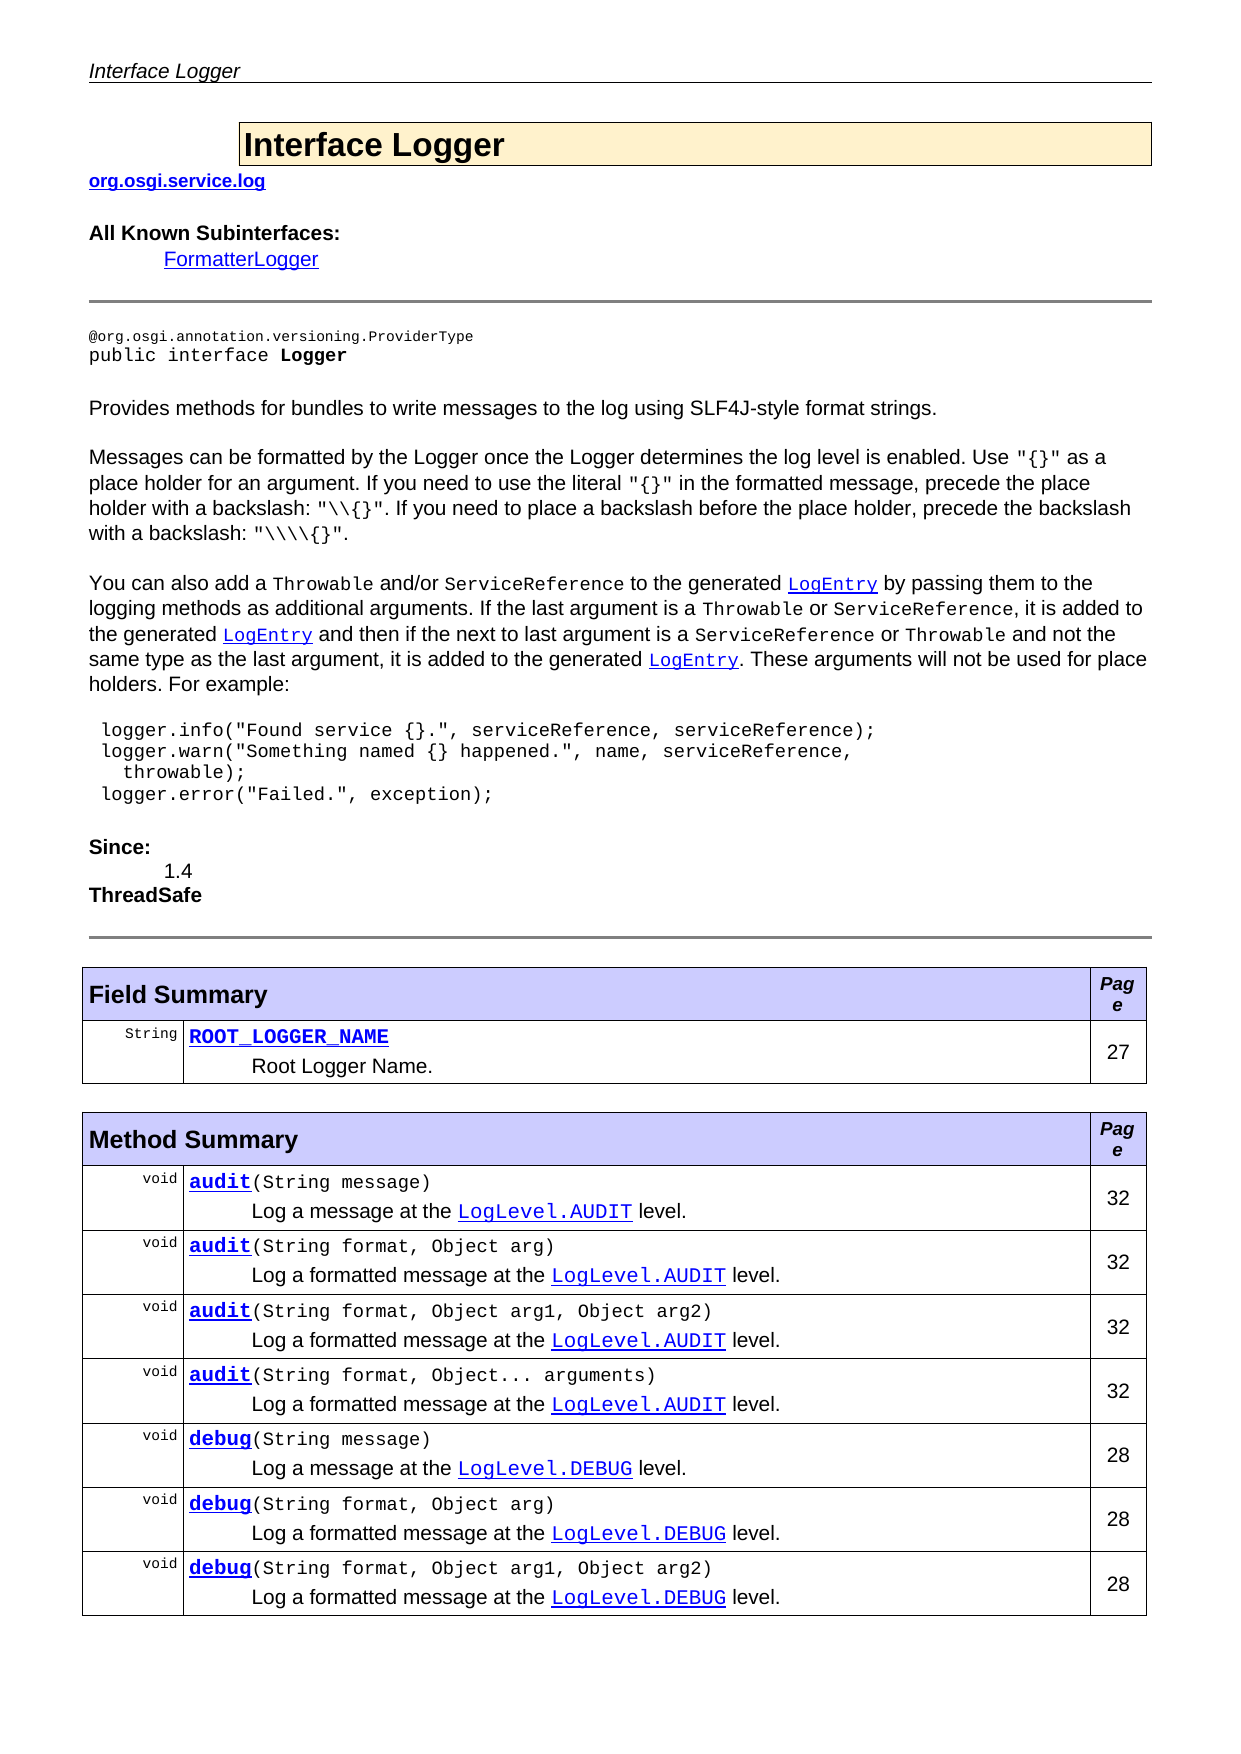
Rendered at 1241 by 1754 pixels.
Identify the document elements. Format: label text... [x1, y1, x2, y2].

subtitle All Known Subinterfaces: [88, 221, 1152, 244]
table_cell void [83, 1488, 183, 1551]
table_header Field Summary [83, 968, 1090, 1020]
text You can also add a Throwable and/or ServiceReference to the generated LogEntry by passing them to the logging methods as additional arguments. If the last argument is a Throwable or ServiceReference, it is added to the generated LogEntry and then if the next to last argument is a ServiceReference or Throwable and not the same type as the last argument, it is added to the generated LogEntry. These arguments will not be used for place holders. For example: [88, 571, 1152, 696]
table_cell 32 [1091, 1166, 1146, 1229]
table_cell String [83, 1021, 183, 1083]
table_cell debug(String format, Object arg1, Object arg2) Log a formatted message at the LogLevel.DEBUG level. [184, 1552, 1090, 1615]
text Provides methods for bundles to write messages to the log using SLF4J-style format strings. [88, 396, 1152, 420]
table_cell void [83, 1424, 183, 1487]
text FormatterLogger [163, 247, 1152, 271]
table_cell void [83, 1166, 183, 1229]
table_header Page [1091, 1113, 1146, 1165]
table_cell 32 [1091, 1295, 1146, 1358]
table_cell void [83, 1359, 183, 1422]
table_cell audit(String format, Object arg) Log a formatted message at the LogLevel.AUDIT level. [184, 1231, 1090, 1294]
table_cell audit(String message) Log a message at the LogLevel.AUDIT level. [184, 1166, 1090, 1229]
text logger.info("Found service {}.", serviceReference, serviceReference); logger.warn("Something named {} happened.", name, serviceReference, throwable); logger.error("Failed.", exception); [88, 721, 1152, 806]
table_cell 32 [1091, 1359, 1146, 1422]
table_cell void [83, 1231, 183, 1294]
table_cell 28 [1091, 1552, 1146, 1615]
text org.osgi.service.log [88, 170, 1152, 191]
text Since: [88, 835, 1152, 859]
table_cell debug(String format, Object arg) Log a formatted message at the LogLevel.DEBUG level. [184, 1488, 1090, 1551]
table_header Page [1091, 968, 1146, 1020]
table_cell void [83, 1552, 183, 1615]
table_cell 28 [1091, 1488, 1146, 1551]
table_cell audit(String format, Object arg1, Object arg2) Log a formatted message at the LogLevel.AUDIT level. [184, 1295, 1090, 1358]
subtitle Interface Logger [240, 123, 1151, 165]
table_cell void [83, 1295, 183, 1358]
table_cell audit(String format, Object... arguments) Log a formatted message at the LogLevel.AUDIT level. [184, 1359, 1090, 1422]
text ThreadSafe [88, 883, 1152, 907]
table_cell ROOT_LOGGER_NAME Root Logger Name. [184, 1021, 1090, 1083]
text Messages can be formatted by the Logger once the Logger determines the log level is enabled. Use "{}" as a place holder for an argument. If you need to use the literal "{}" in the formatted message, precede the place holder with a backslash: "\\{}". If you need to place a backslash before the place holder, precede the backslash with a backslash: "\\\\{}". [88, 445, 1152, 546]
table_header Method Summary [83, 1113, 1090, 1165]
text 1.4 [163, 859, 1152, 883]
table_cell 27 [1091, 1021, 1146, 1083]
table_cell debug(String message) Log a message at the LogLevel.DEBUG level. [184, 1424, 1090, 1487]
text @org.osgi.annotation.versioning.ProviderType public interface Logger [88, 329, 1152, 367]
table_cell 28 [1091, 1424, 1146, 1487]
table_cell 32 [1091, 1231, 1146, 1294]
